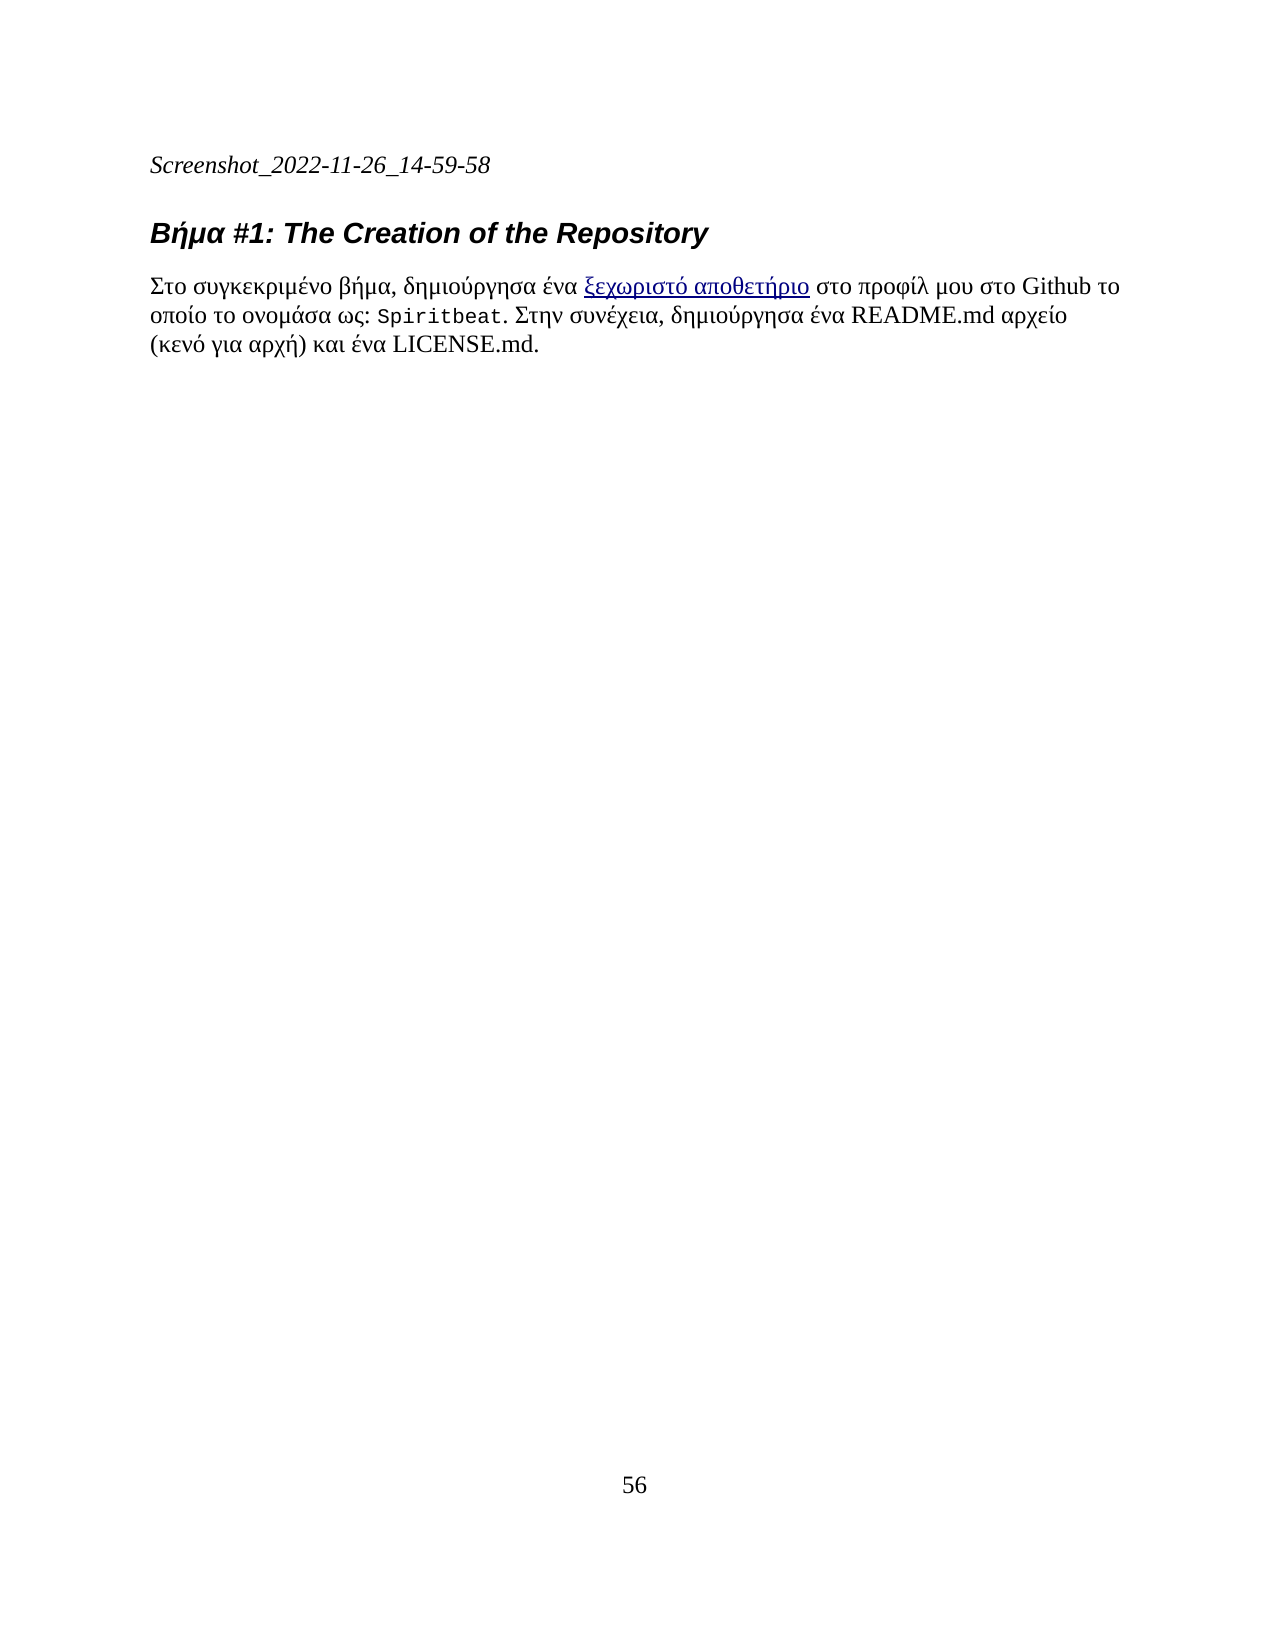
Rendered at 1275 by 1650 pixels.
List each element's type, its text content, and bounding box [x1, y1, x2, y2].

subtitle Βήμα #1: The Creation of the Repository [150, 216, 1125, 250]
text Στο συγκεκριμένο βήμα, δημιούργησα ένα ξεχωριστό αποθετήριο στο προφίλ μου στο Github το οποίο το ονομάσα ως: Spiritbeat. Στην συνέχεια, δημιούργησα ένα README.md αρχείο (κενό για αρχή) και ένα LICENSE.md. [150, 271, 1125, 358]
text Screenshot_2022-11-26_14-59-58 [150, 150, 1125, 179]
